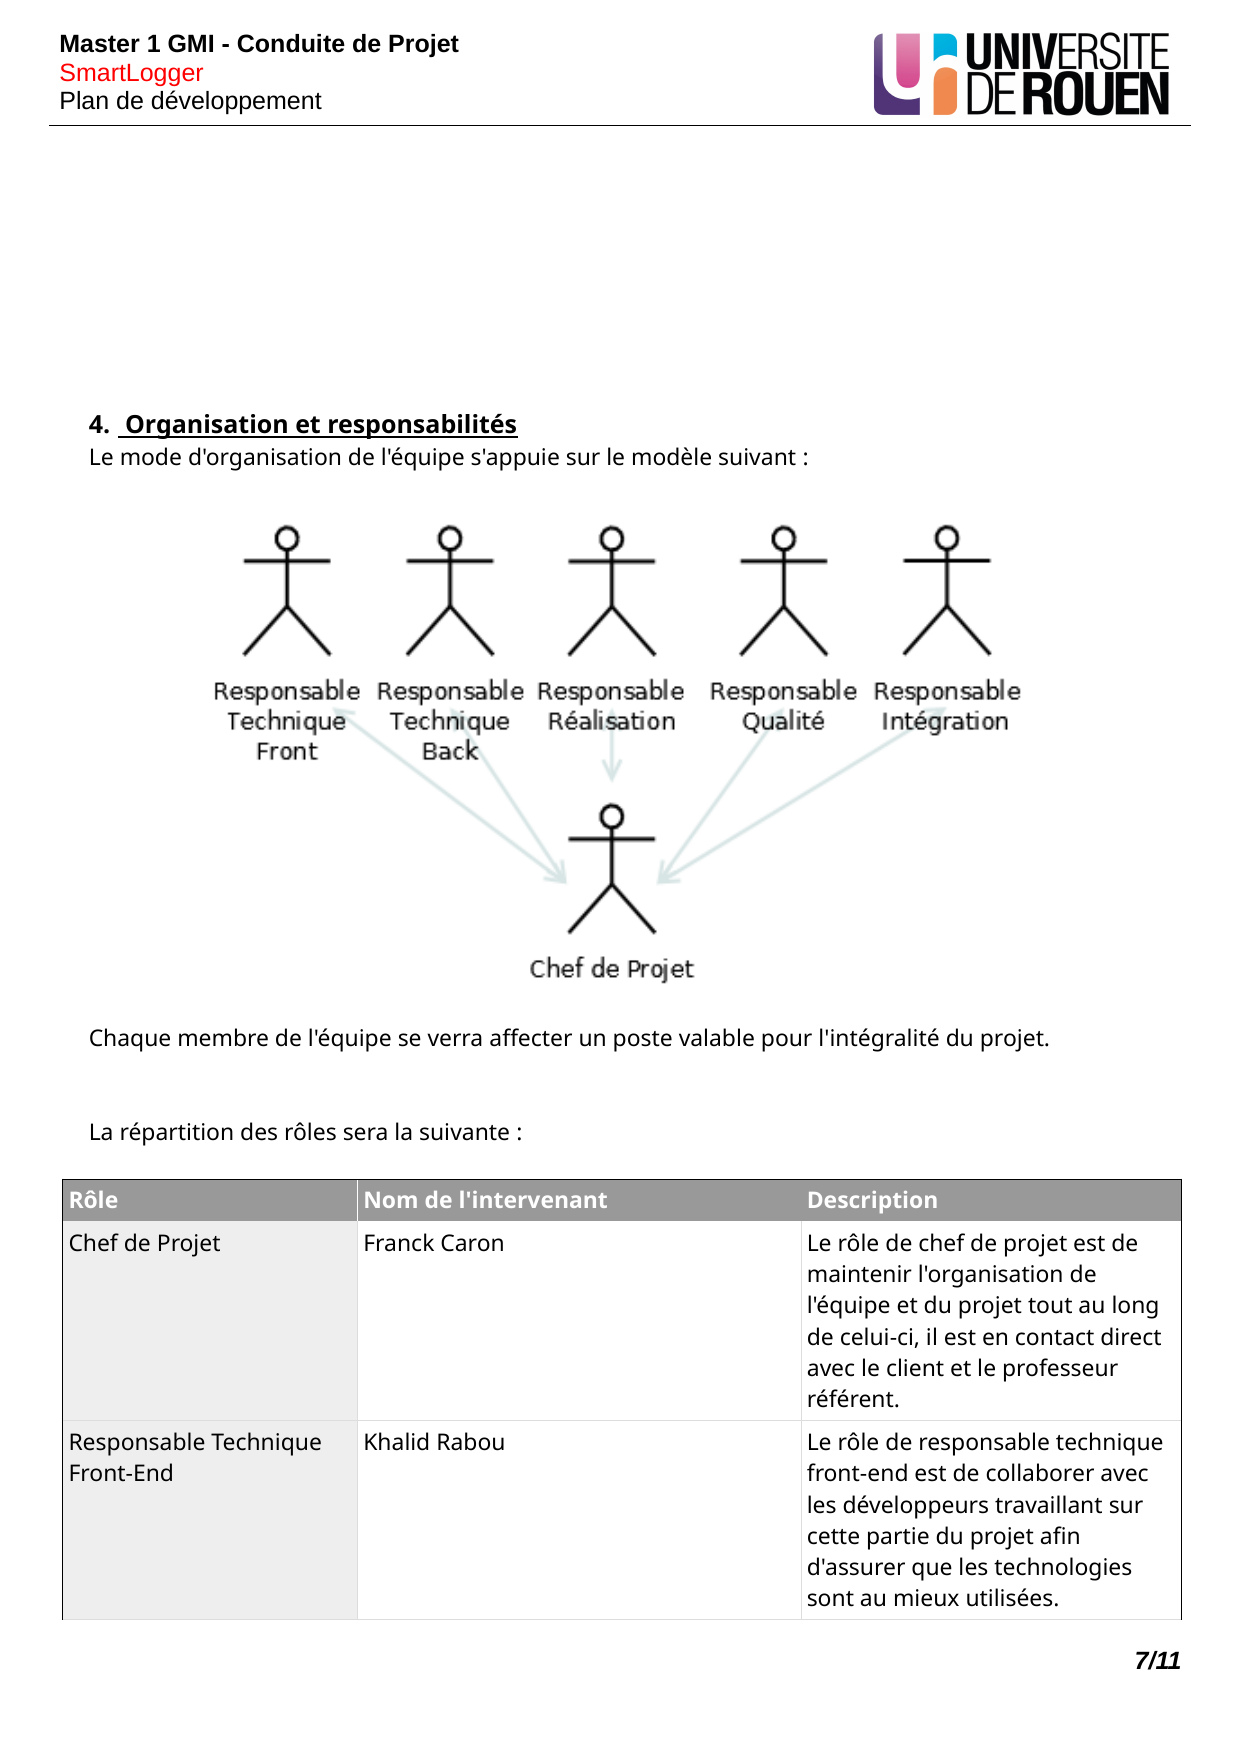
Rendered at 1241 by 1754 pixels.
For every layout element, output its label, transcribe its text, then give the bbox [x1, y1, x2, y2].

table_header Nom de l'intervenant [358, 1180, 801, 1221]
table_cell Responsable Technique Front-End [63, 1421, 357, 1619]
table_cell Le rôle de chef de projet est de maintenir l'organisation de l'équipe et du projet tout au long de celui-ci, il est en contact direct avec le client et le professeur référent. [802, 1221, 1181, 1420]
table_header Rôle [63, 1180, 357, 1221]
table_cell Khalid Rabou [358, 1421, 801, 1619]
list La répartition des rôles sera la suivante : [88, 1116, 1181, 1147]
list Chaque membre de l'équipe se verra affecter un poste valable pour l'intégralité du projet. [88, 1022, 1181, 1053]
table_cell Franck Caron [358, 1221, 801, 1420]
picture [214, 503, 1024, 989]
picture [872, 32, 1170, 118]
table_cell Le rôle de responsable technique front-end est de collaborer avec les développeurs travaillant sur cette partie du projet afin d'assurer que les technologies sont au mieux utilisées. [802, 1421, 1181, 1619]
table_header Description [801, 1180, 1181, 1221]
list Le mode d'organisation de l'équipe s'appuie sur le modèle suivant : [59, 441, 1181, 472]
table_cell Chef de Projet [63, 1221, 357, 1420]
subtitle Organisation et responsabilités [89, 407, 1181, 441]
